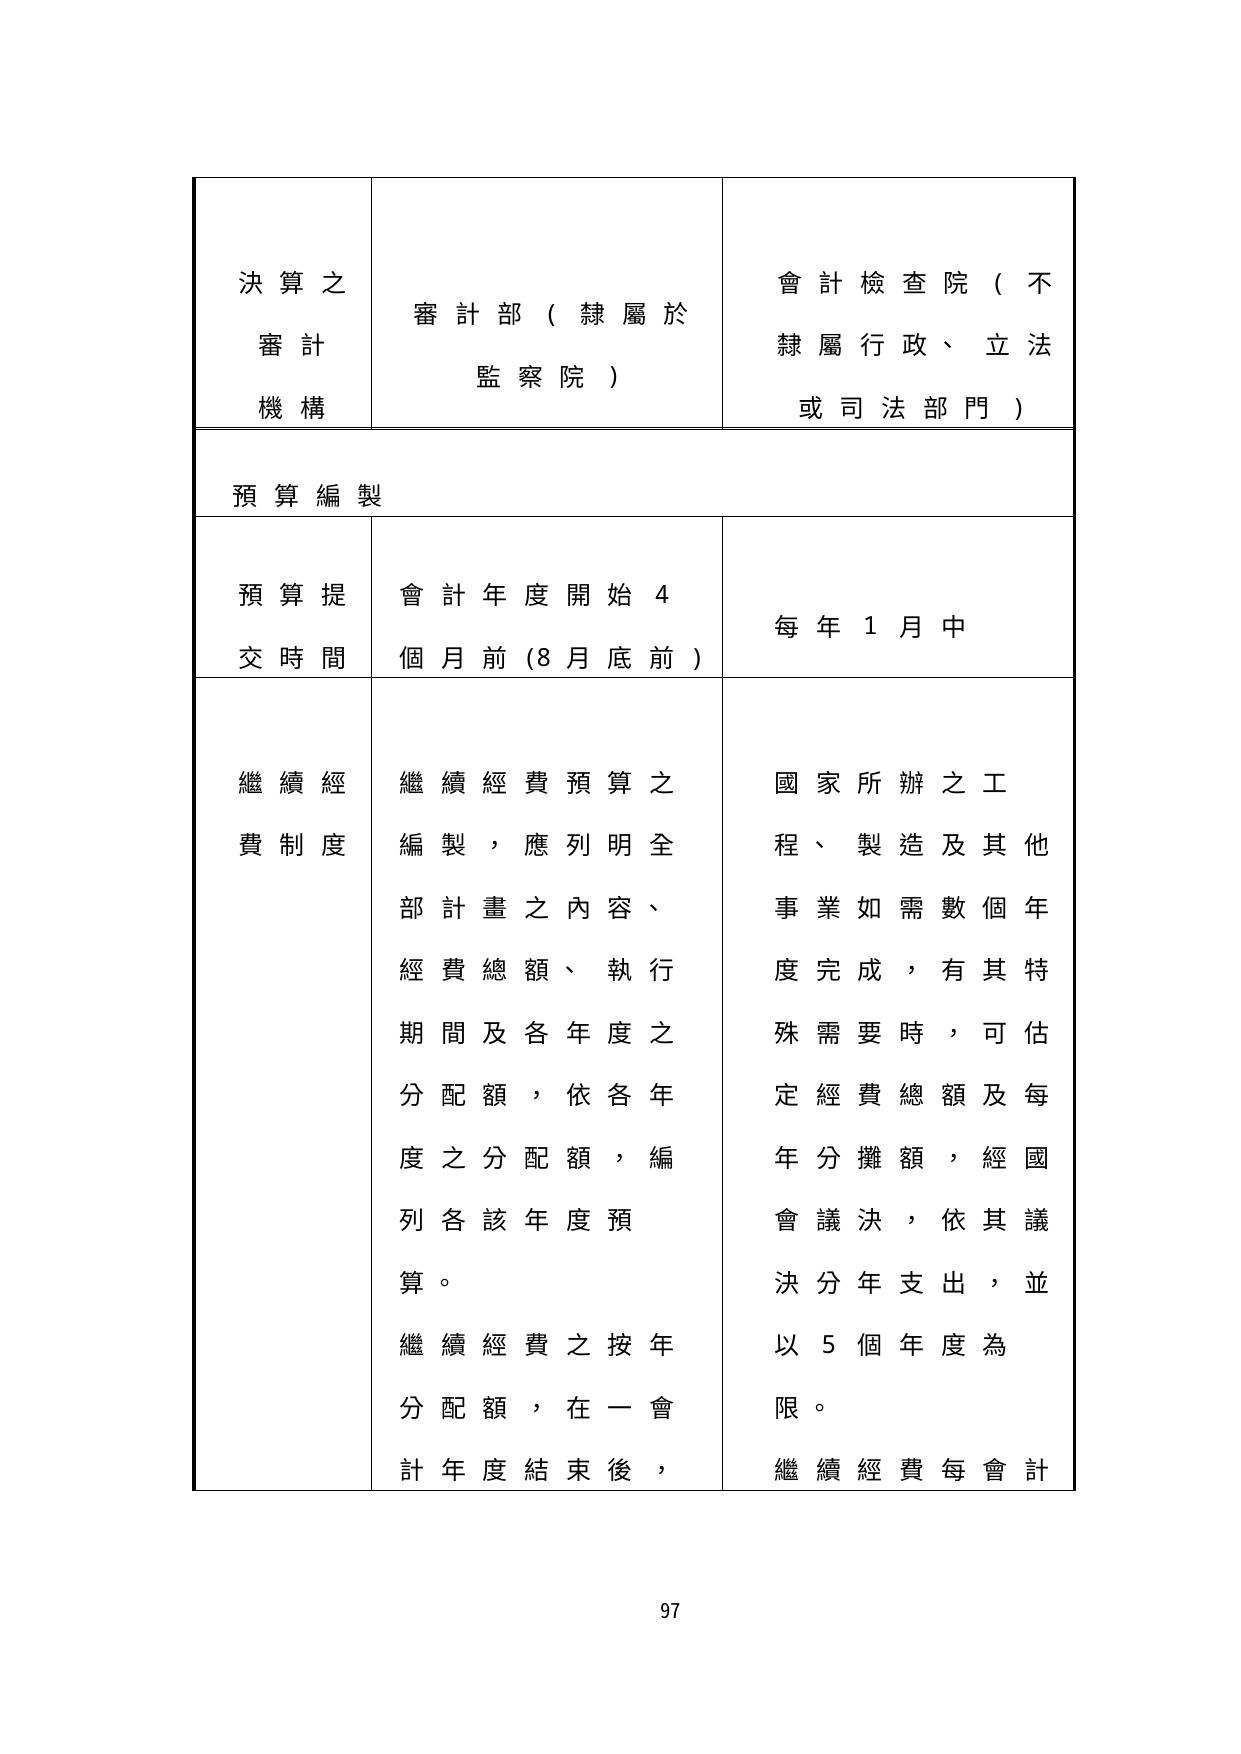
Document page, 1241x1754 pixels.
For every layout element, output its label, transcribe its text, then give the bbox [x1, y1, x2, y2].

table_cell 預算提交時間 [196, 517, 371, 677]
table_cell 決算之審計 機構 [196, 178, 371, 427]
table_cell 繼續經費制度 [196, 678, 371, 1490]
table_cell 預算編製 [196, 430, 1073, 516]
table_cell 繼續經費預算之編製，應列明全部計畫之內容、經費總額、執行期間及各年度之分配額，依各年度之分配額，編列各該年度預算。 繼續經費之按年分配額，在一會計年度結束後， [372, 678, 722, 1490]
table_cell 國家所辦之工程、製造及其他事業如需數個年度完成，有其特殊需要時，可估定經費總額及每年分攤額，經國會議決，依其議決分年支出，並以5個年度為限。 繼續經費每會計 [723, 678, 1073, 1490]
table_cell 會計年度開始4個月前(8月底前) [372, 517, 722, 677]
table_cell 每年1月中 [723, 517, 1073, 677]
table_cell 審計部(隸屬於監察院) [372, 178, 722, 427]
table_cell 會計檢查院(不隸屬行政、立法或司法部門) [723, 178, 1073, 427]
